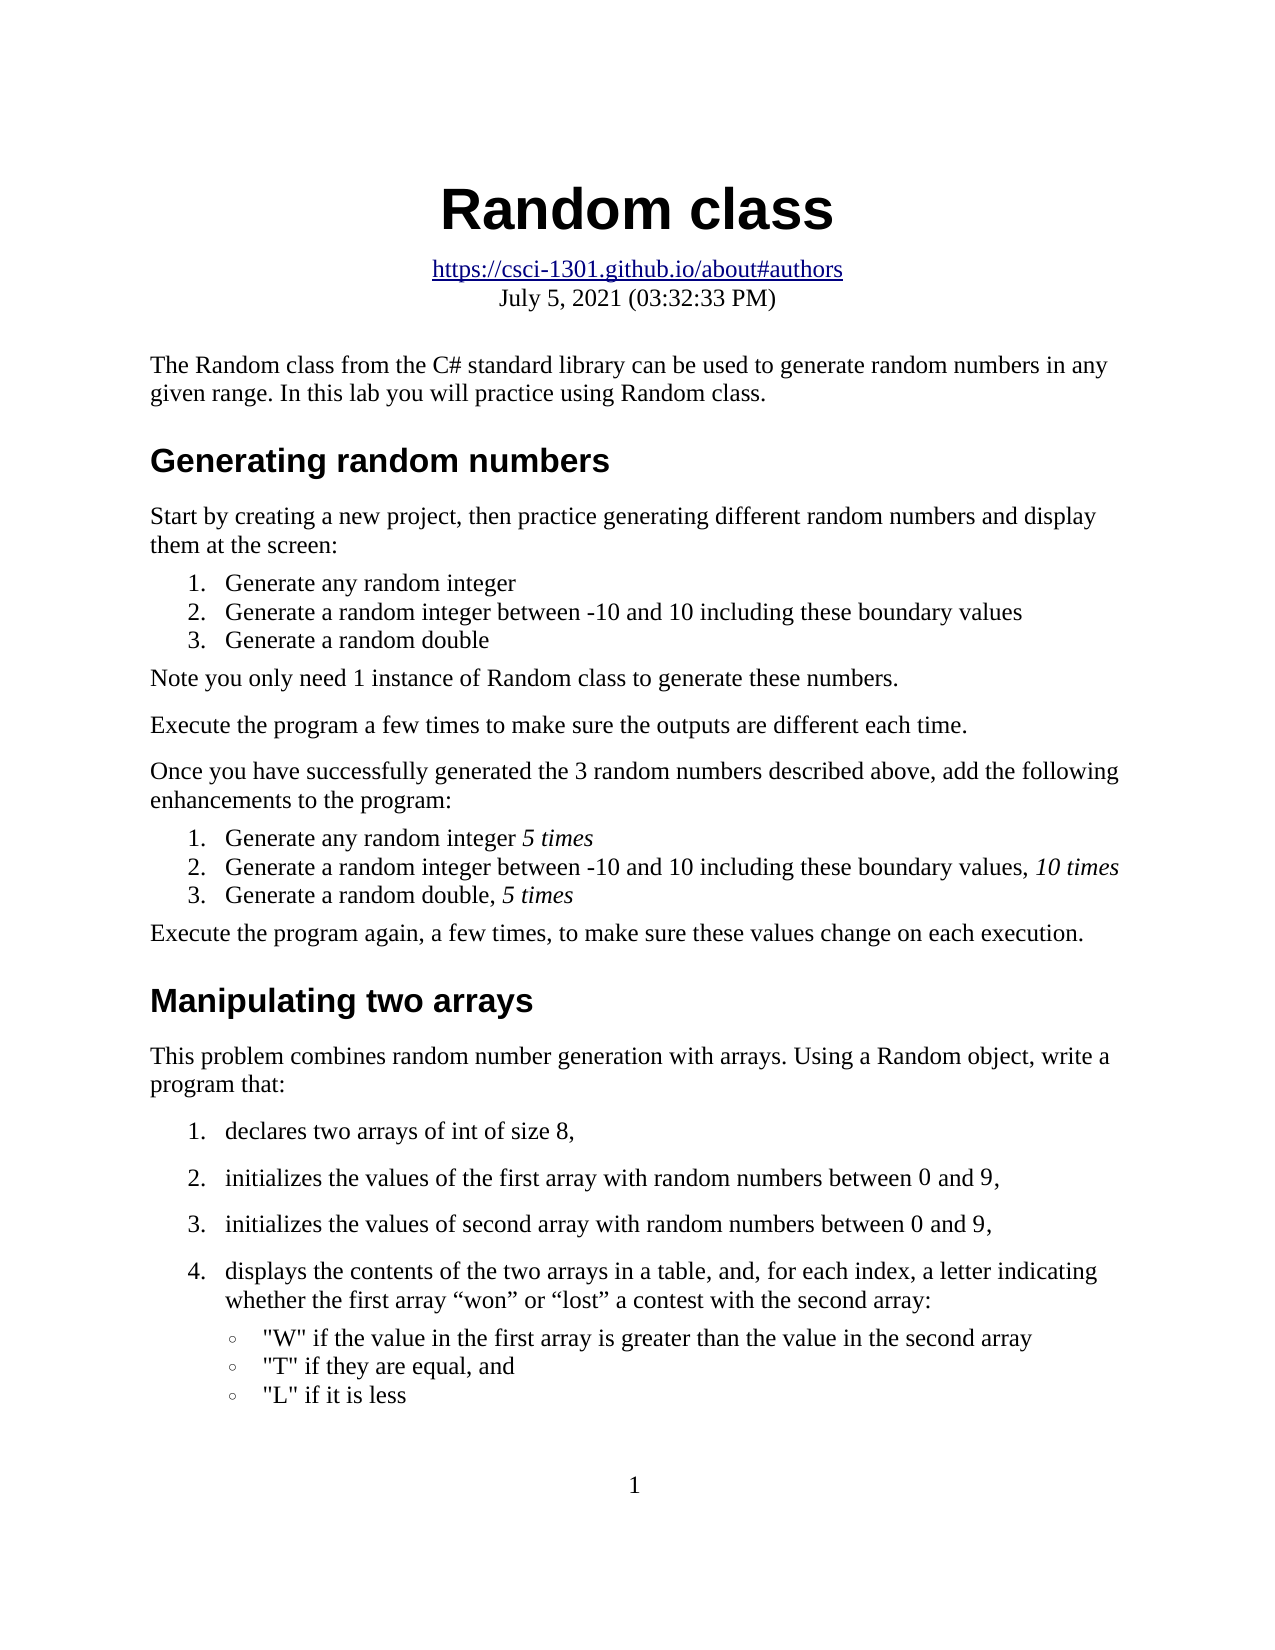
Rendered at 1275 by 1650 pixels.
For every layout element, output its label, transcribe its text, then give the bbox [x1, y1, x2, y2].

text Execute the program a few times to make sure the outputs are different each time. [150, 710, 1125, 738]
list initializes the values of second array with random numbers between and , [187, 1209, 1125, 1238]
list displays the contents of the two arrays in a table, and, for each index, a letter indicating whether the first array “won” or “lost” a contest with the second array: [187, 1256, 1125, 1314]
list "W" if the value in the first array is greater than the value in the second array [225, 1323, 1125, 1351]
text Once you have successfully generated the 3 random numbers described above, add the following enhancements to the program: [150, 756, 1125, 814]
text July 5, 2021 (03:32:33 PM) [150, 283, 1125, 312]
list Generate a random double [187, 625, 1125, 654]
subtitle Generating random numbers [150, 441, 1125, 480]
text The Random class from the C# standard library can be used to generate random numbers in any given range. In this lab you will practice using Random class. [150, 350, 1125, 407]
list Generate a random integer between -10 and 10 including these boundary values [187, 597, 1125, 625]
subtitle Manipulating two arrays [150, 981, 1125, 1019]
list Generate any random integer [187, 568, 1125, 597]
text Execute the program again, a few times, to make sure these values change on each execution. [150, 918, 1125, 947]
list "L" if it is less [225, 1380, 1125, 1409]
text Start by creating a new project, then practice generating different random numbers and display them at the screen: [150, 501, 1125, 559]
list "T" if they are equal, and [225, 1351, 1125, 1380]
list declares two arrays of int of size 8, [187, 1116, 1125, 1145]
list initializes the values of the first array with random numbers between and , [187, 1163, 1125, 1192]
list Generate a random double, 5 times [187, 880, 1125, 909]
list Generate any random integer 5 times [187, 823, 1125, 852]
text https://csci-1301.github.io/about#authors [150, 254, 1125, 283]
text This problem combines random number generation with arrays. Using a Random object, write a program that: [150, 1041, 1125, 1098]
text Note you only need 1 instance of Random class to generate these numbers. [150, 663, 1125, 692]
list Generate a random integer between -10 and 10 including these boundary values, 10 times [187, 852, 1125, 880]
title Random class [150, 175, 1125, 242]
